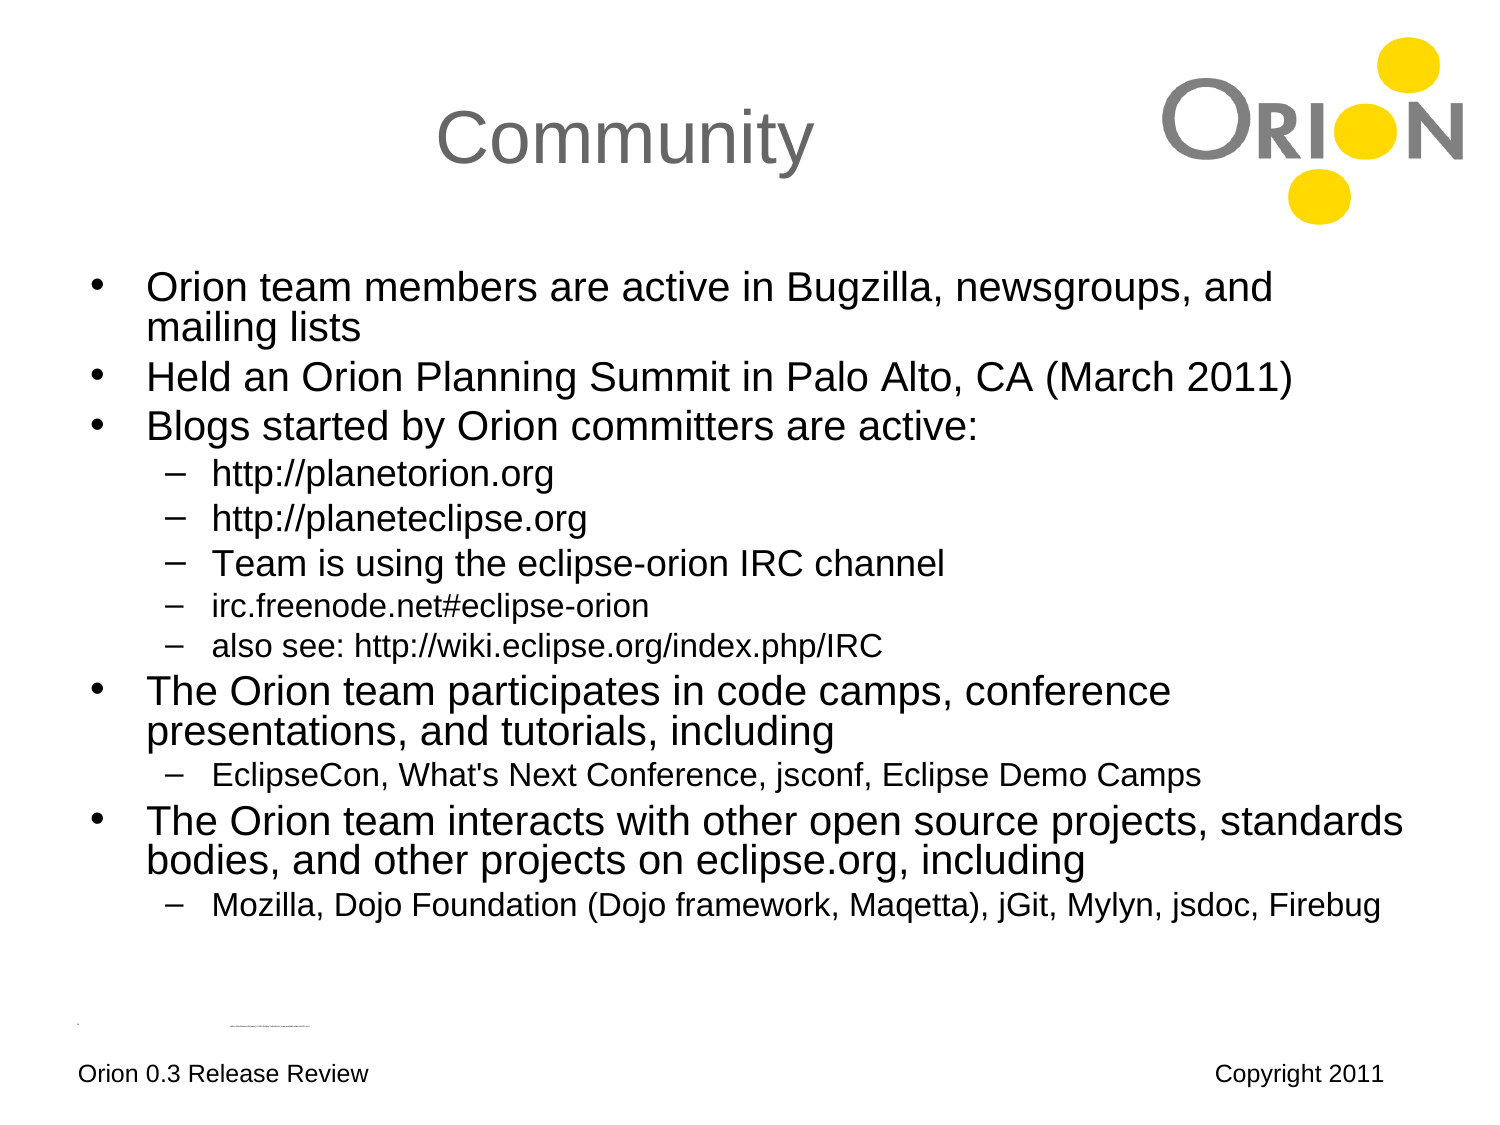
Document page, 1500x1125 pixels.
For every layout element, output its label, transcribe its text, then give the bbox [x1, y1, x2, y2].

picture [1162, 37, 1463, 225]
list Orion team members are active in Bugzilla, newsgroups, and mailing lists Held an Orion Planning Summit in Palo Alto, CA (March 2011) Blogs started by Orion committers are active: http://planetorion.org http://planeteclipse.org Team is using the eclipse-orion IRC channel irc.freenode.net#eclipse-orion also see: http://wiki.eclipse.org/index.php/IRC The Orion team participates in code camps, conference presentations, and tutorials, including EclipseCon, What's Next Conference, jsconf, Eclipse Demo Camps The Orion team interacts with other open source projects, standards bodies, and other projects on eclipse.org, including Mozilla, Dojo Foundation (Dojo framework, Maqetta), jGit, Mylyn, jsdoc, Firebug [75, 262, 1426, 1006]
title Community [74, 45, 1176, 233]
